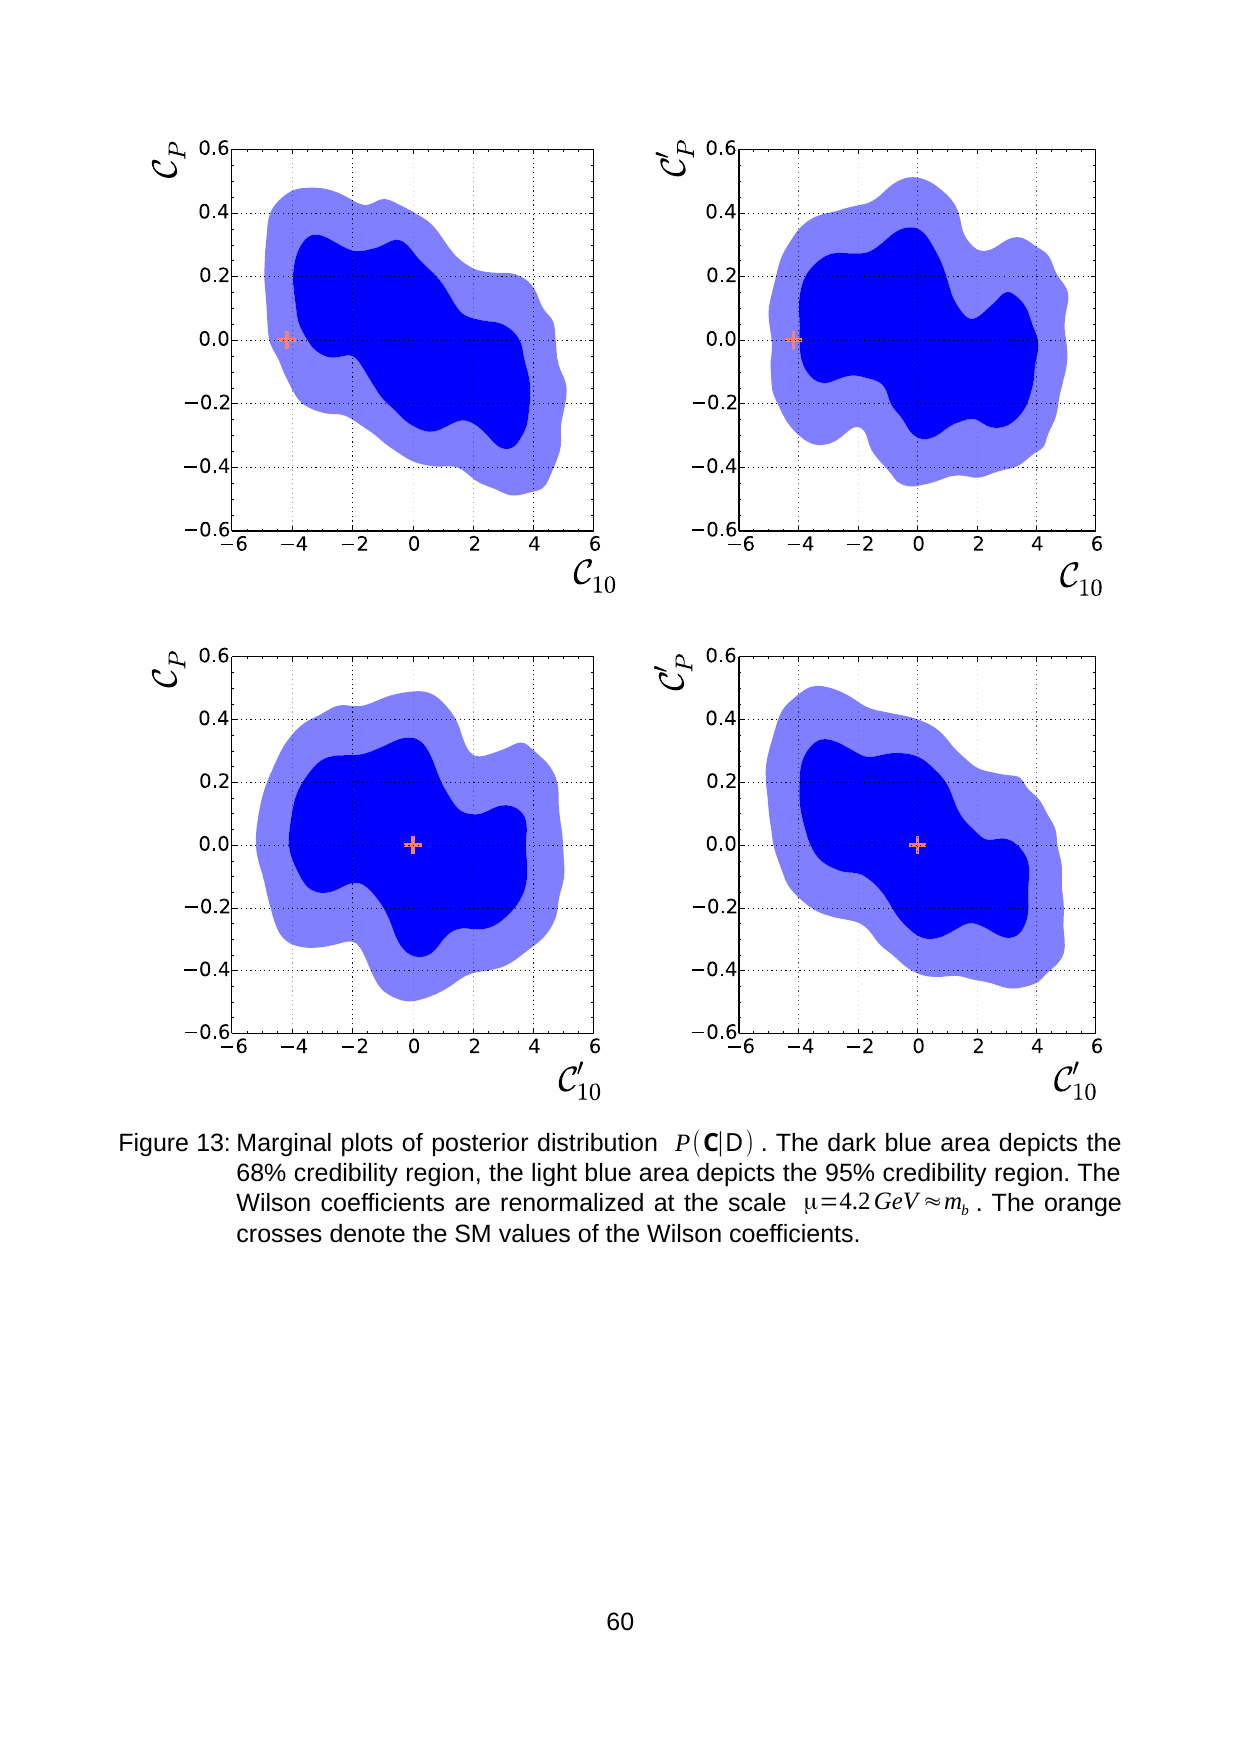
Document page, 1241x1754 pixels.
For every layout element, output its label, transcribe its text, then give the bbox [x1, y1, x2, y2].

text Figure 13: Marginal plots of posterior distribution . The dark blue area depicts the 68% credibility region, the light blue area depicts the 95% credibility region. The Wilson coefficients are renormalized at the scale . The orange crosses denote the SM values of the Wilson coefficients. [118, 1128, 1122, 1248]
text [118, 620, 1122, 626]
